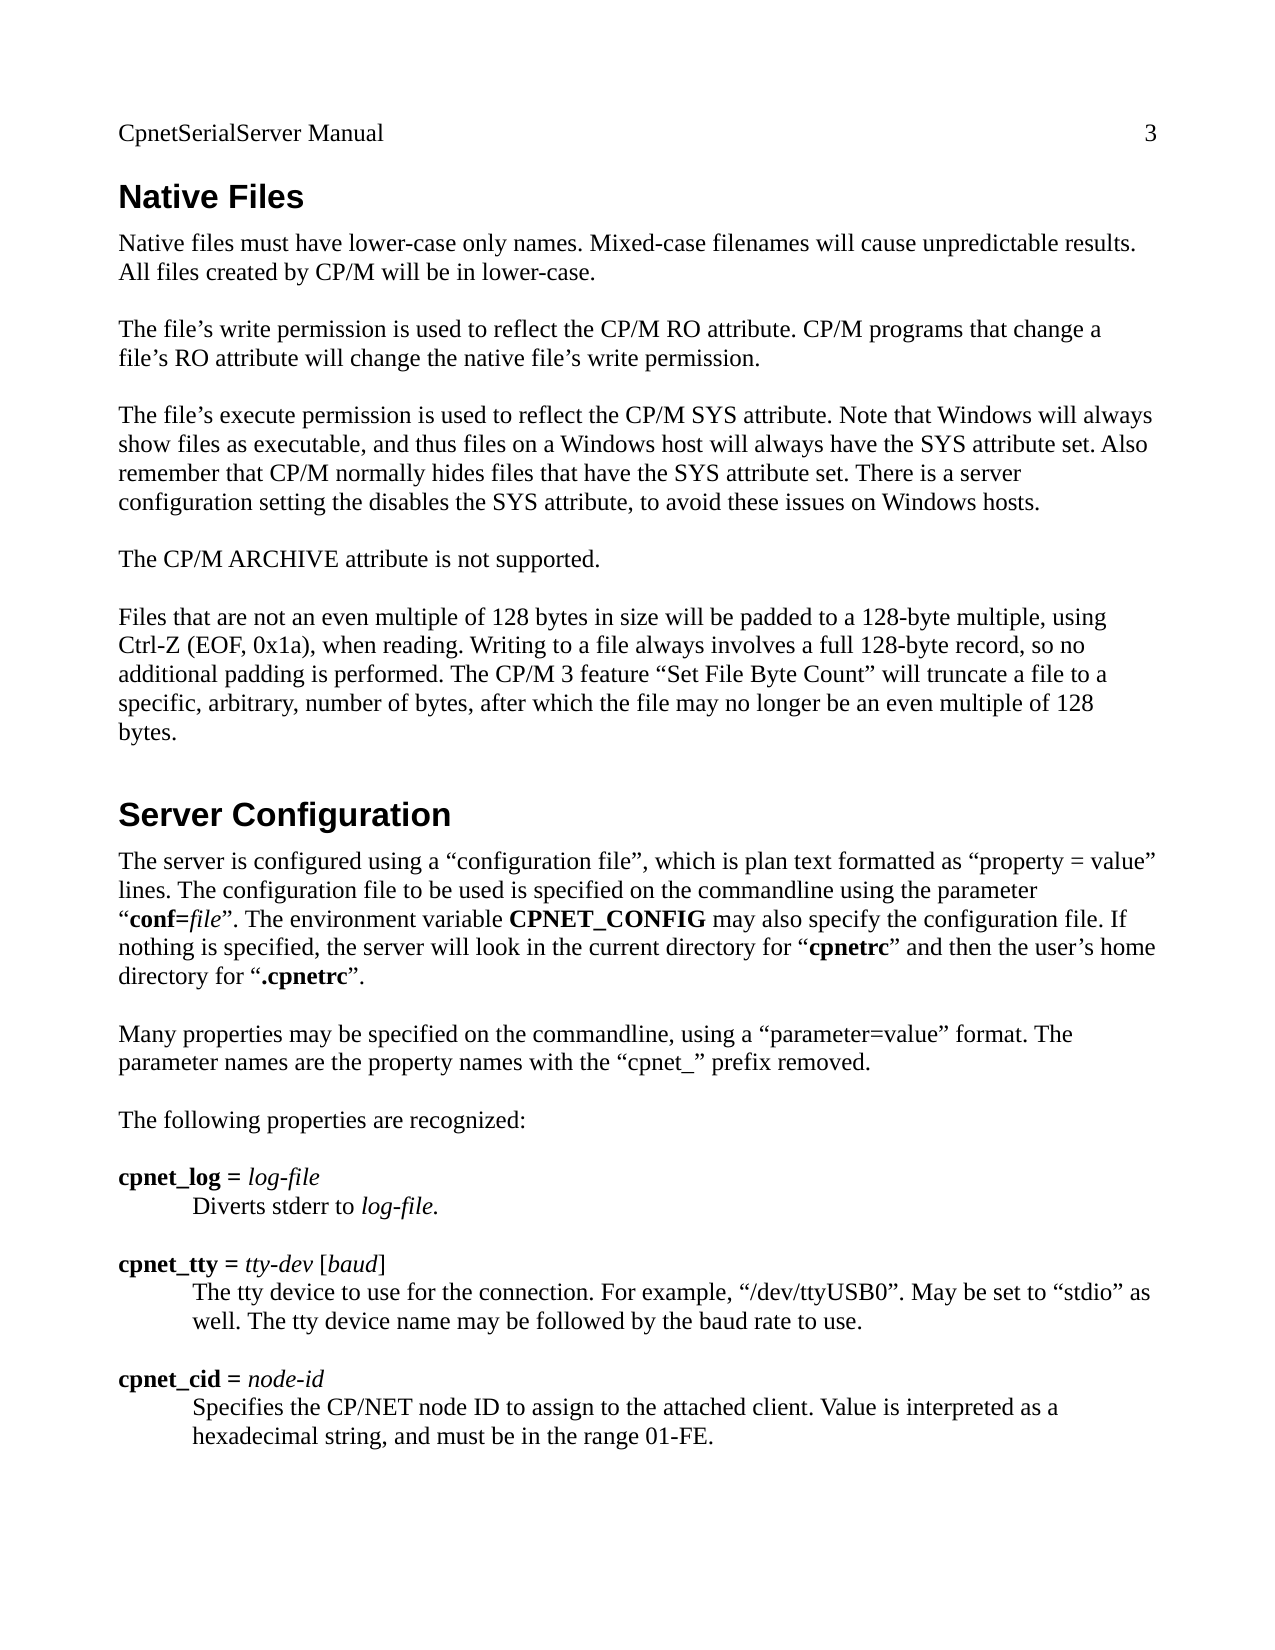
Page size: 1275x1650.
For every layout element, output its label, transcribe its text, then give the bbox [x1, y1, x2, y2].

text The server is configured using a “configuration file”, which is plan text formatted as “property = value” lines. The configuration file to be used is specified on the commandline using the parameter “conf=file”. The environment variable CPNET_CONFIG may also specify the configuration file. If nothing is specified, the server will look in the current directory for “cpnetrc” and then the user’s home directory for “.cpnetrc”. [118, 846, 1157, 990]
text cpnet_log = log-file [118, 1162, 1157, 1191]
text Many properties may be specified on the commandline, using a “parameter=value” format. The parameter names are the property names with the “cpnet_” prefix removed. [118, 1019, 1157, 1076]
text cpnet_tty = tty-dev [baud] [118, 1249, 1157, 1277]
text Files that are not an even multiple of 128 bytes in size will be padded to a 128-byte multiple, using Ctrl-Z (EOF, 0x1a), when reading. Writing to a file always involves a full 128-byte record, so no additional padding is performed. The CP/M 3 feature “Set File Byte Count” will truncate a file to a specific, arbitrary, number of bytes, after which the file may no longer be an even multiple of 128 bytes. [118, 602, 1157, 746]
text The file’s execute permission is used to reflect the CP/M SYS attribute. Note that Windows will always show files as executable, and thus files on a Windows host will always have the SYS attribute set. Also remember that CP/M normally hides files that have the SYS attribute set. There is a server configuration setting the disables the SYS attribute, to avoid these issues on Windows hosts. [118, 401, 1157, 516]
text The file’s write permission is used to reflect the CP/M RO attribute. CP/M programs that change a file’s RO attribute will change the native file’s write permission. [118, 314, 1157, 372]
text Native files must have lower-case only names. Mixed-case filenames will cause unpredictable results. All files created by CP/M will be in lower-case. [118, 228, 1157, 286]
text The CP/M ARCHIVE attribute is not supported. [118, 544, 1157, 573]
subtitle Native Files [118, 177, 1157, 216]
text The tty device to use for the connection. For example, “/dev/ttyUSB0”. May be set to “stdio” as well. The tty device name may be followed by the baud rate to use. [192, 1277, 1157, 1335]
text cpnet_cid = node-id [118, 1364, 1157, 1392]
text Specifies the CP/NET node ID to assign to the attached client. Value is interpreted as a hexadecimal string, and must be in the range 01-FE. [192, 1392, 1157, 1450]
text The following properties are recognized: [118, 1105, 1157, 1134]
subtitle Server Configuration [118, 795, 1157, 834]
text Diverts stderr to log-file. [192, 1191, 1157, 1220]
